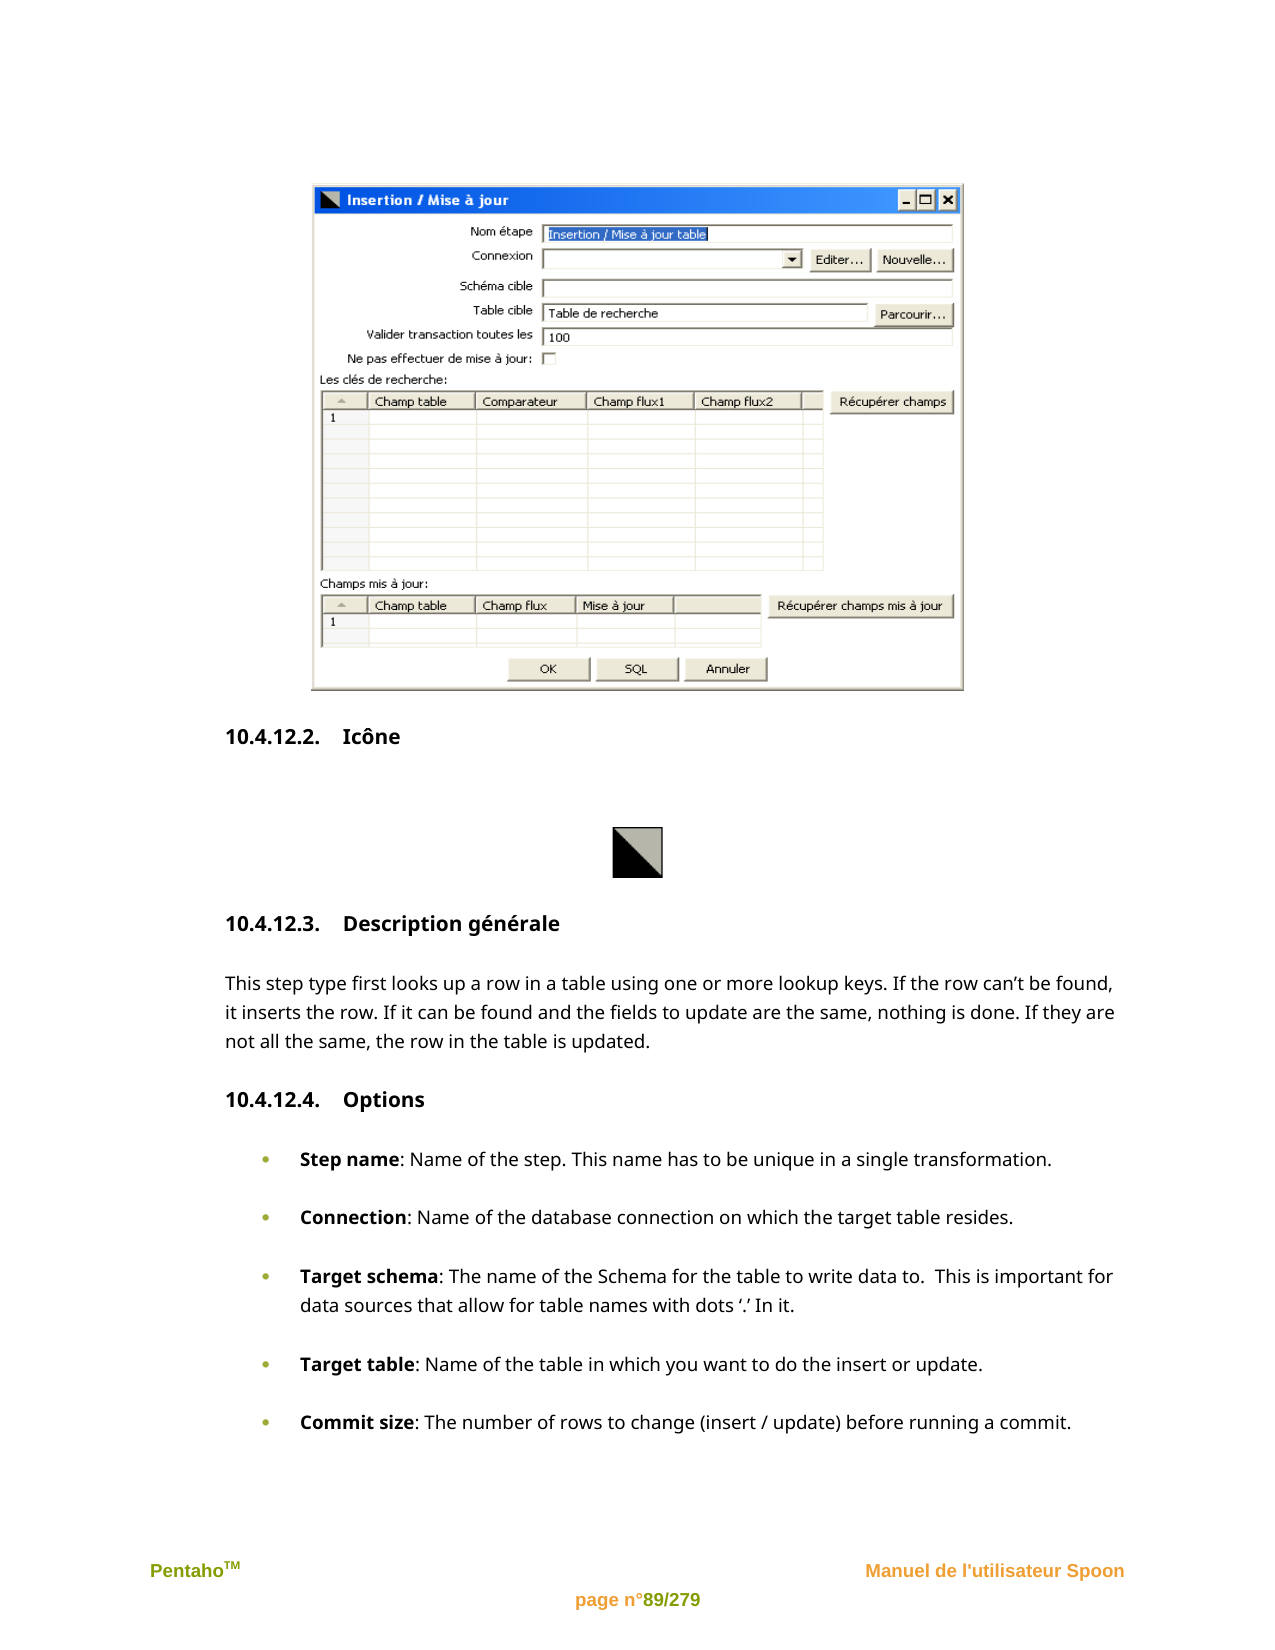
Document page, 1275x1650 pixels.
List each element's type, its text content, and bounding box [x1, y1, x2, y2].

list Commit size: The number of rows to change (insert / update) before running a commit. [262, 1406, 1125, 1436]
list Target schema: The name of the Schema for the table to write data to. This is important for data sources that allow for table names with dots ‘.’ In it. [262, 1260, 1125, 1318]
subtitle Description générale [225, 775, 1125, 938]
subtitle Options [225, 1084, 1125, 1113]
list Step name: Name of the step. This name has to be unique in a single transformation. [262, 1143, 1125, 1172]
list Target table: Name of the table in which you want to do the insert or update. [262, 1348, 1125, 1377]
subtitle Icône [225, 150, 1125, 750]
text This step type first looks up a row in a table using one or more lookup keys. If the row can’t be found, it inserts the row. If it can be found and the fields to update are the same, nothing is done. If they are not all the same, the row in the table is updated. [225, 967, 1125, 1054]
picture [612, 827, 663, 878]
picture [311, 183, 964, 691]
list Connection: Name of the database connection on which the target table resides. [262, 1201, 1125, 1231]
